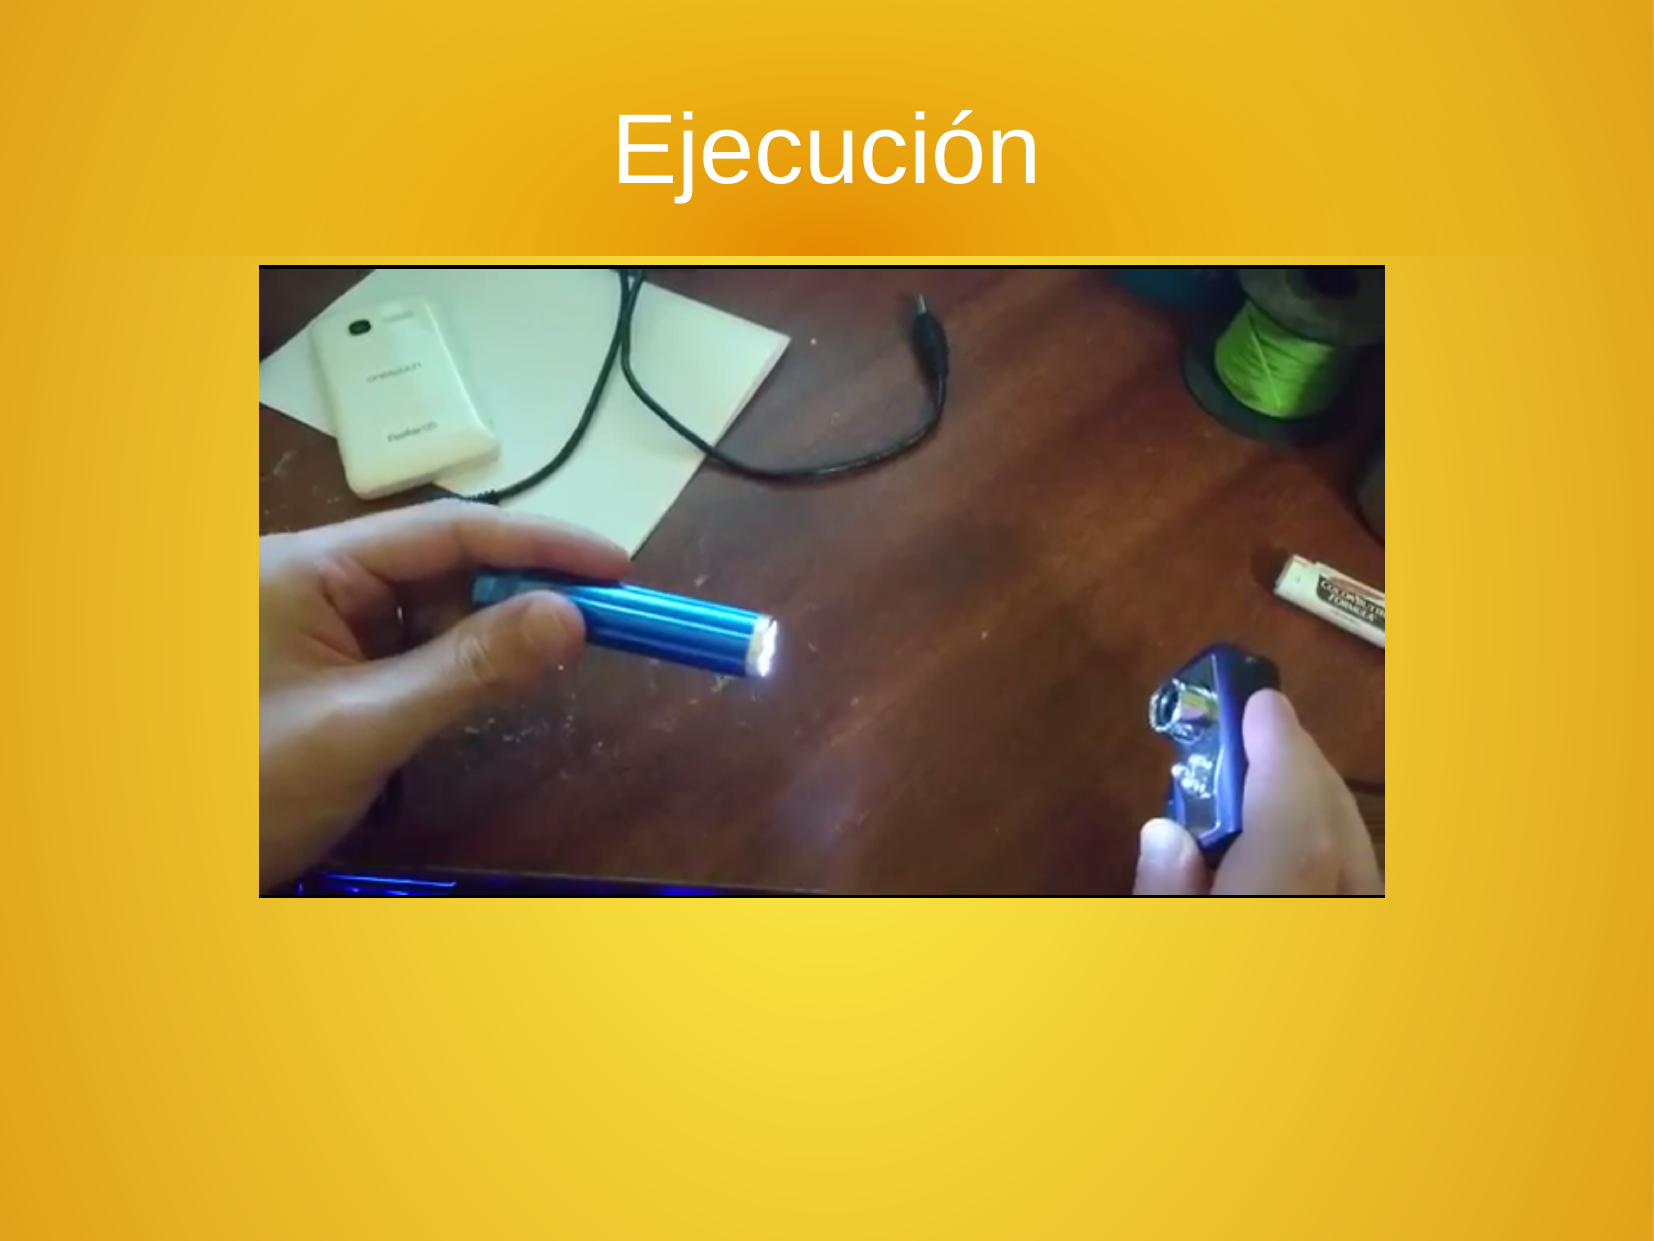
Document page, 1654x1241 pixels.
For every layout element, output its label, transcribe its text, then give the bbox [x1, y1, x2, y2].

picture [259, 265, 1385, 898]
title Ejecución [82, 47, 1571, 252]
